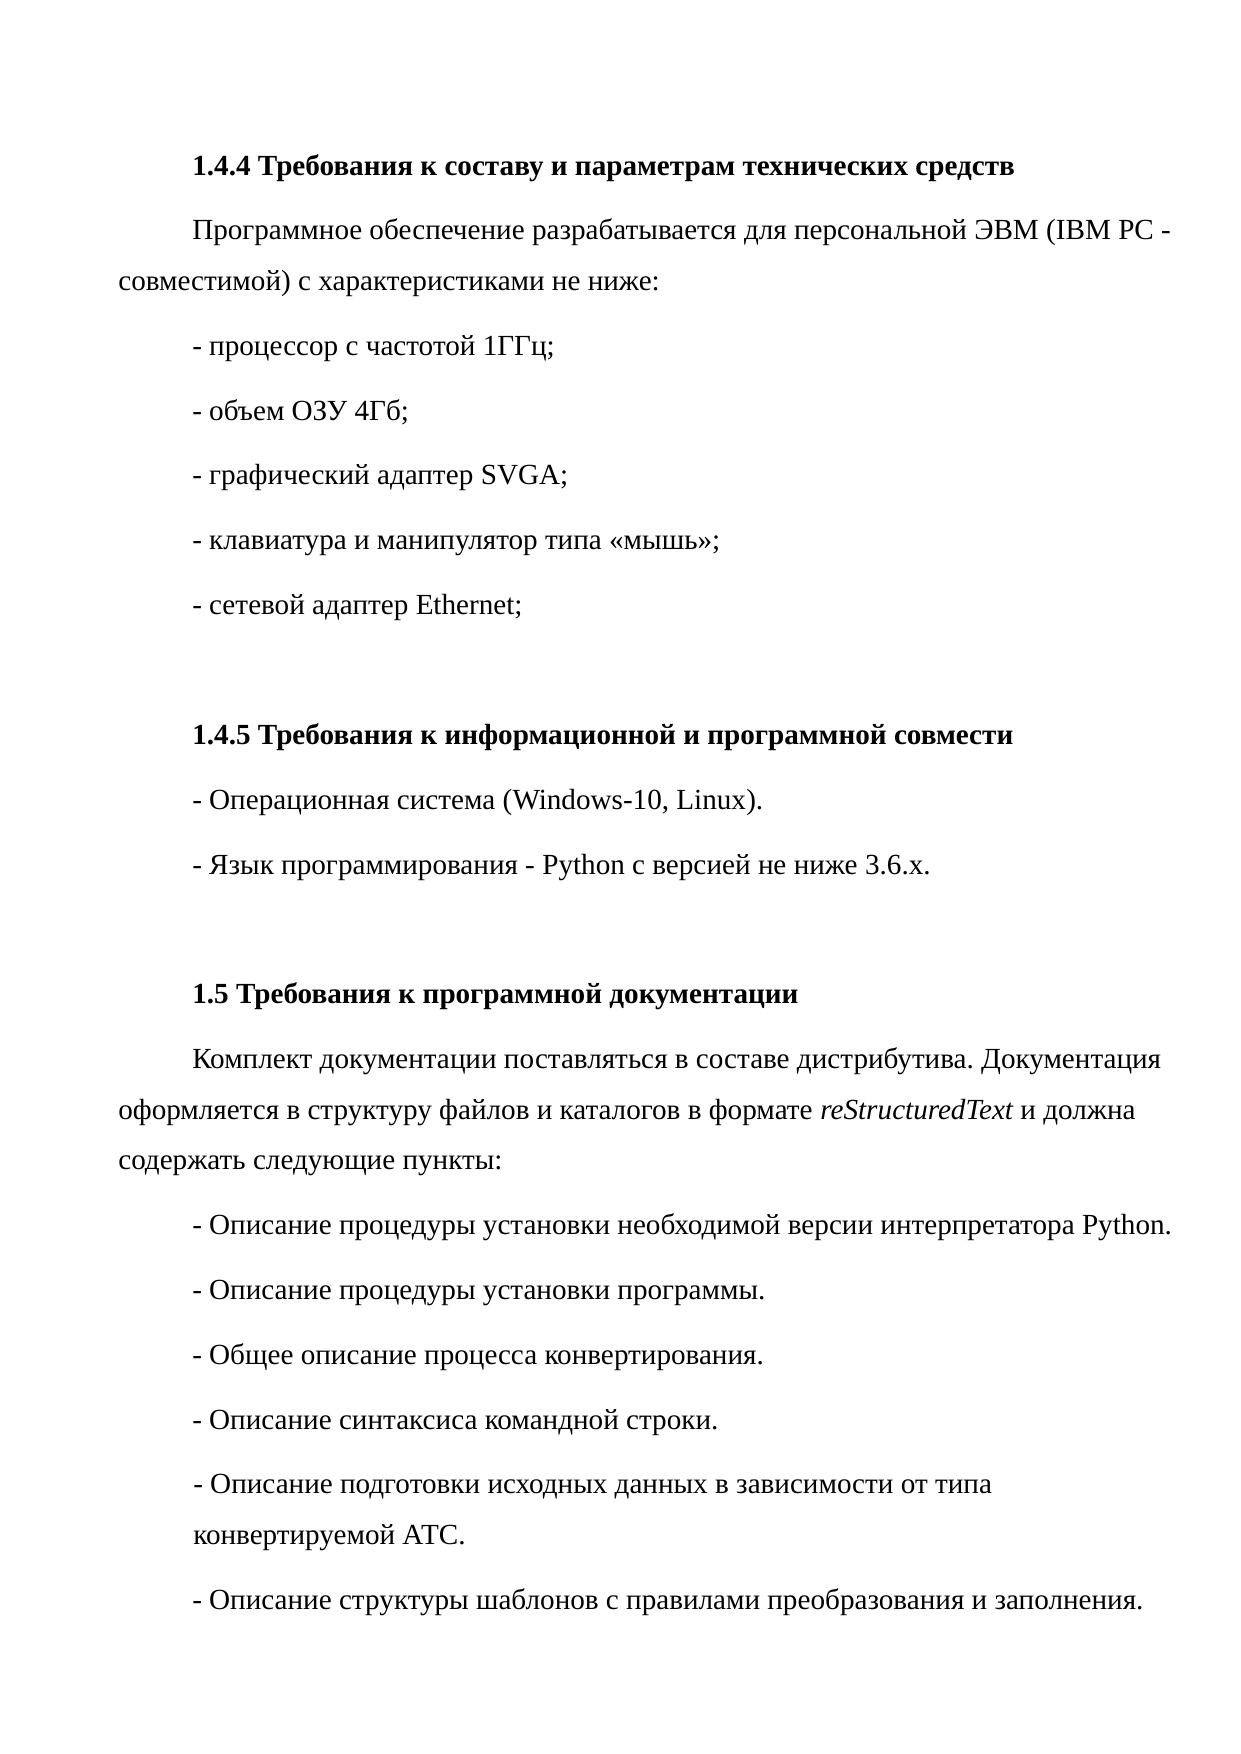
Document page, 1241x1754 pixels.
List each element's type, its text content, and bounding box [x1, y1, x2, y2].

text - Язык программирования - Python с версией не ниже 3.6.х. [118, 847, 1181, 880]
text - сетевой адаптер Ethernet; [118, 587, 1181, 621]
text - Общее описание процесса конвертирования. [118, 1337, 1181, 1370]
text - Описание процедуры установки необходимой версии интерпретатора Python. [118, 1207, 1181, 1241]
text - Описание структуры шаблонов с правилами преобразования и заполнения. [118, 1582, 1181, 1615]
text - графический адаптер SVGA; [118, 457, 1181, 491]
text - Операционная система (Windows-10, Linux). [118, 782, 1181, 816]
text 1.5 Требования к программной документации [118, 977, 1181, 1010]
text - процессор с частотой 1ГГц; [118, 328, 1181, 361]
text - Описание синтаксиса командной строки. [118, 1402, 1181, 1435]
text Комплект документации поставляться в составе дистрибутива. Документация оформляется в структуру файлов и каталогов в формате reStructuredText и должна содержать следующие пункты: [118, 1042, 1181, 1176]
text - объем ОЗУ 4Гб; [118, 393, 1181, 426]
text - Описание подготовки исходных данных в зависимости от типа конвертируемой АТС. [193, 1467, 1181, 1551]
text - Описание процедуры установки программы. [118, 1272, 1181, 1306]
text 1.4.5 Требования к информационной и программной совмести [118, 717, 1181, 751]
text - клавиатура и манипулятор типа «мышь»; [118, 522, 1181, 556]
text Программное обеспечение разрабатывается для персональной ЭВМ (IBM PC - совместимой) с характеристиками не ниже: [118, 212, 1181, 296]
text 1.4.4 Требования к составу и параметрам технических средств [118, 148, 1181, 181]
